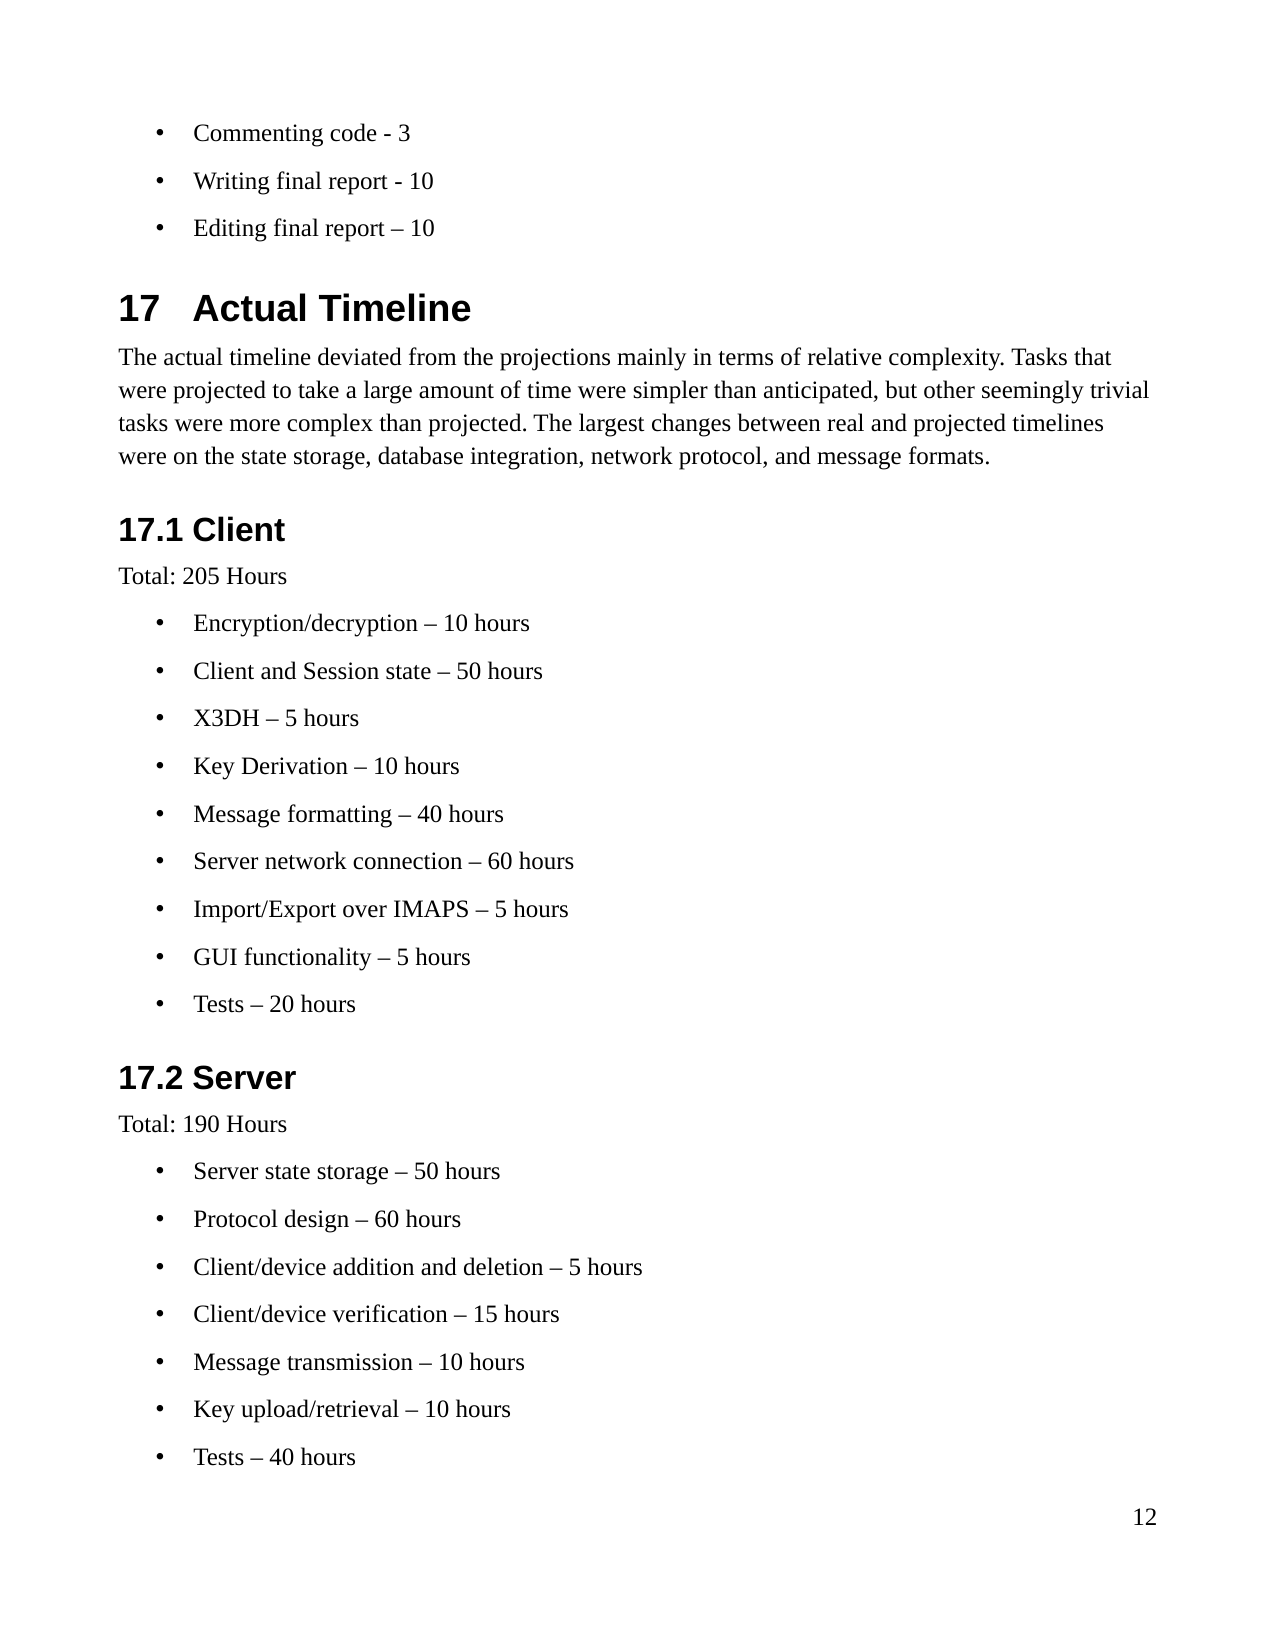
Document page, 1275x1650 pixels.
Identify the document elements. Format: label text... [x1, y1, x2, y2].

list X3DH – 5 hours [156, 703, 1157, 732]
list Message formatting – 40 hours [156, 799, 1157, 827]
text Total: 190 Hours [118, 1109, 1157, 1137]
list Writing final report - 10 [156, 166, 1157, 194]
subtitle Server [118, 1058, 1157, 1096]
list Server state storage – 50 hours [156, 1156, 1157, 1185]
list Server network connection – 60 hours [156, 846, 1157, 875]
list Client/device verification – 15 hours [156, 1299, 1157, 1328]
subtitle Actual Timeline [118, 286, 1157, 329]
list Encryption/decryption – 10 hours [156, 608, 1157, 637]
subtitle Client [118, 509, 1157, 548]
list Key Derivation – 10 hours [156, 751, 1157, 780]
list GUI functionality – 5 hours [156, 942, 1157, 970]
list Editing final report – 10 [156, 213, 1157, 242]
list Client and Session state – 50 hours [156, 656, 1157, 685]
list Protocol design – 60 hours [156, 1204, 1157, 1233]
list Import/Export over IMAPS – 5 hours [156, 894, 1157, 923]
list Tests – 40 hours [156, 1442, 1157, 1471]
text Total: 205 Hours [118, 561, 1157, 589]
list Client/device addition and deletion – 5 hours [156, 1252, 1157, 1280]
list Tests – 20 hours [156, 989, 1157, 1018]
list Key upload/retrieval – 10 hours [156, 1394, 1157, 1423]
text The actual timeline deviated from the projections mainly in terms of relative complexity. Tasks that were projected to take a large amount of time were simpler than anticipated, but other seemingly trivial tasks were more complex than projected. The largest changes between real and projected timelines were on the state storage, database integration, network protocol, and message formats. [118, 342, 1157, 470]
list Message transmission – 10 hours [156, 1347, 1157, 1376]
list Commenting code - 3 [156, 118, 1157, 147]
